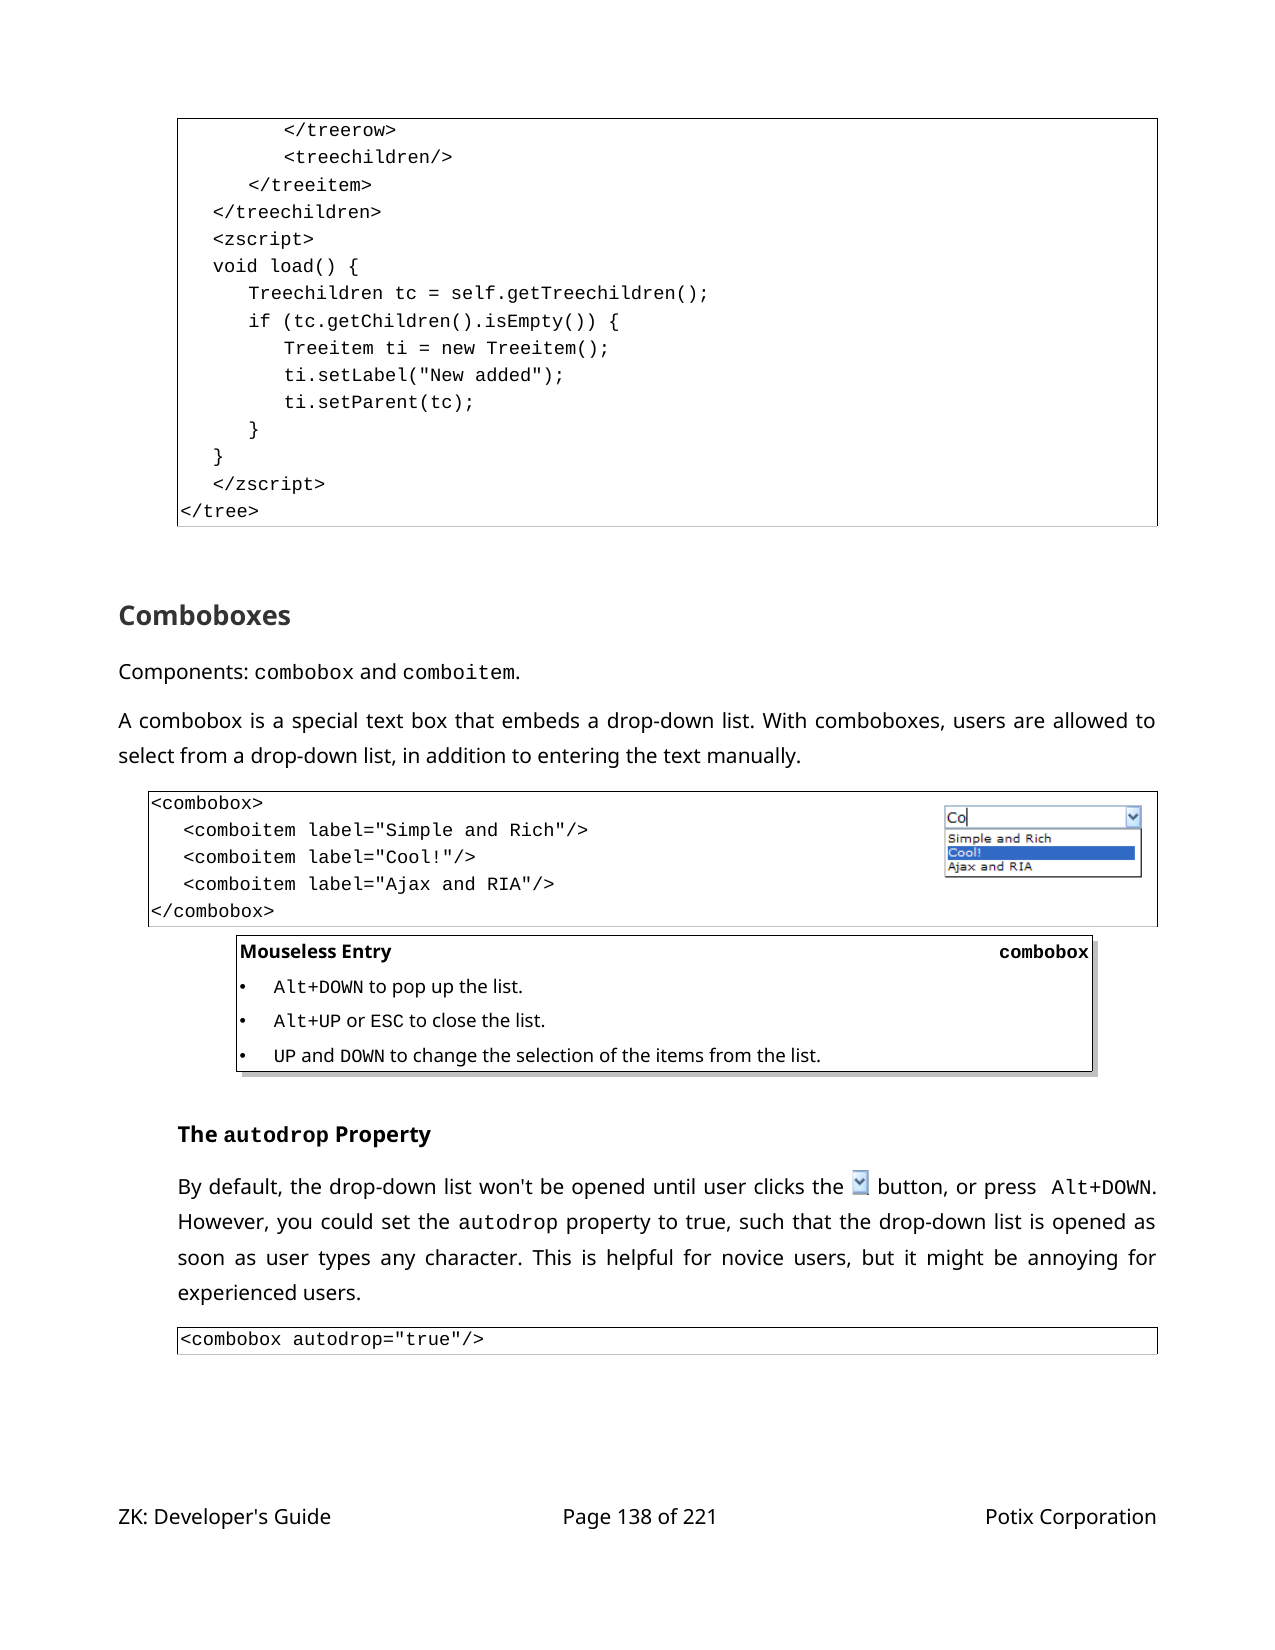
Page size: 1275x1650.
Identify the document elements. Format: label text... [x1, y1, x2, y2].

text Mouseless Entry combobox [237, 936, 1092, 964]
text Treeitem ti = new Treeitem(); [178, 336, 1157, 360]
text if (tc.getChildren().isEmpty()) { [178, 308, 1157, 333]
text <comboitem label="Ajax and RIA"/> [149, 872, 1157, 896]
text } [178, 444, 1157, 469]
picture [852, 1170, 870, 1195]
list Alt+DOWN to pop up the list. [237, 970, 1092, 999]
list UP and DOWN to change the selection of the items from the list. [237, 1039, 1092, 1071]
text <treechildren/> [178, 145, 1157, 169]
text } [178, 417, 1157, 441]
subtitle Comboboxes [118, 597, 1157, 634]
text void load() { [178, 254, 1157, 278]
text Treechildren tc = self.getTreechildren(); [178, 281, 1157, 306]
text ti.setLabel("New added"); [178, 363, 1157, 387]
text </combobox> [149, 899, 1157, 926]
text <zscript> [178, 227, 1157, 251]
text Components: combobox and comboitem. [118, 657, 1157, 686]
text <combobox autodrop="true"/> [178, 1328, 1157, 1354]
text </treerow> [178, 119, 1157, 142]
text </zscript> [178, 472, 1157, 496]
text <combobox> [149, 792, 1157, 815]
text By default, the drop-down list won't be opened until user clicks the button, or press Alt+DOWN. However, you could set the autodrop property to true, such that the drop-down list is opened as soon as user types any character. This is helpful for novice users, but it might be annoying for experienced users. [177, 1170, 1157, 1306]
list Alt+UP or ESC to close the list. [237, 1004, 1092, 1033]
text A combobox is a special text box that embeds a drop-down list. With comboboxes, users are allowed to select from a drop-down list, in addition to entering the text manually. [118, 706, 1157, 770]
text </treeitem> [178, 172, 1157, 197]
text </tree> [178, 499, 1157, 526]
text <comboitem label="Cool!"/> [149, 845, 941, 869]
text ti.setParent(tc); [178, 390, 1157, 414]
picture [941, 802, 1150, 881]
text </treechildren> [178, 200, 1157, 224]
text <comboitem label="Simple and Rich"/> [149, 818, 941, 842]
subtitle The autodrop Property [177, 1119, 1157, 1149]
